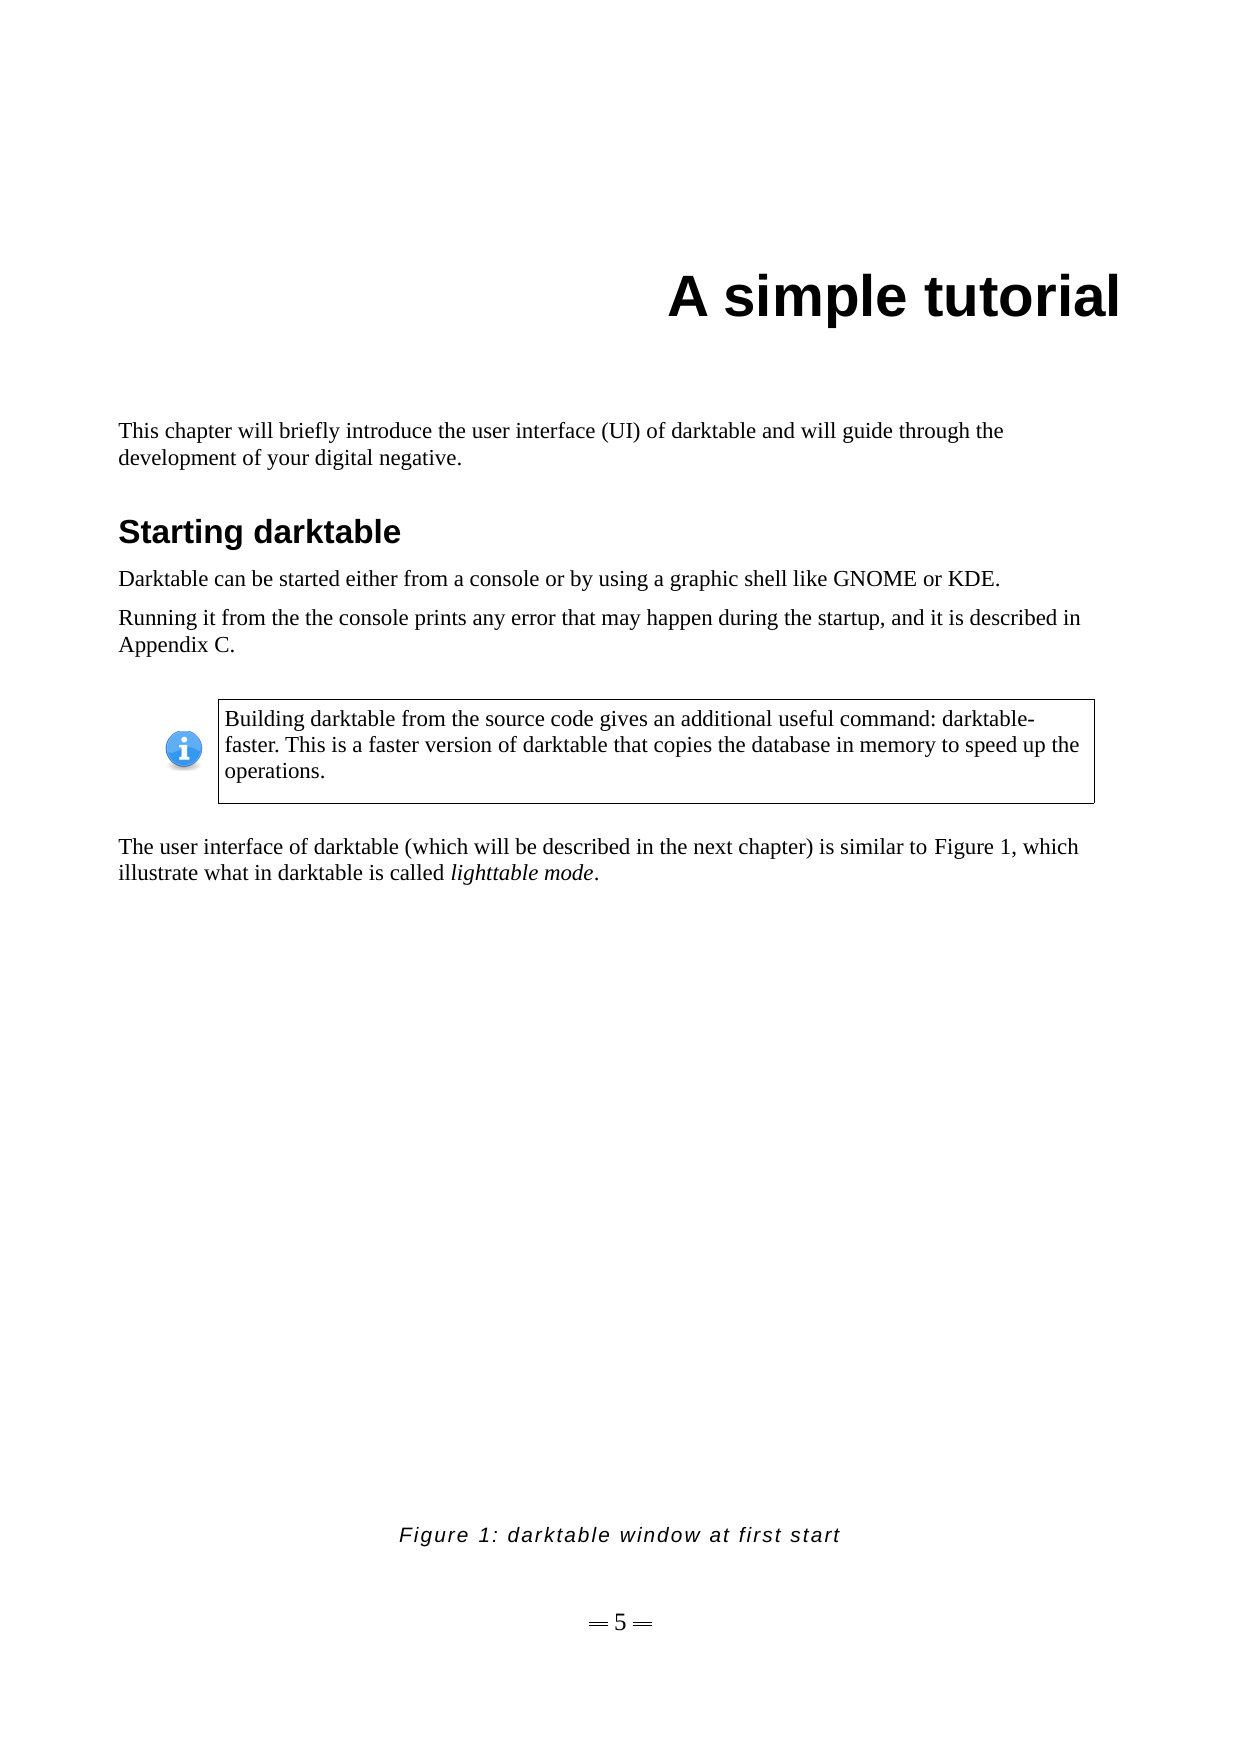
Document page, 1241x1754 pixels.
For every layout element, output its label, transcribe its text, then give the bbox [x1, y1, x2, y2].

title A simple tutorial [118, 262, 1122, 329]
text This chapter will briefly introduce the user interface (UI) of darktable and will guide through the development of your digital negative. [118, 417, 1122, 470]
text Figure 1: darktable window at first start [118, 959, 1122, 1547]
table_header Building darktable from the source code gives an additional useful command: darktable-faster. This is a faster version of darktable that copies the database in memory to speed up the operations. [219, 700, 1094, 803]
picture [163, 731, 204, 771]
text [118, 947, 1122, 959]
text The user interface of darktable (which will be described in the next chapter) is similar to Figure 1, which illustrate what in darktable is called lighttable mode. [118, 833, 1122, 885]
text Darktable can be started either from a console or by using a graphic shell like GNOME or KDE. [118, 565, 1122, 592]
text Running it from the the console prints any error that may happen during the startup, and it is described in Appendix C. [118, 604, 1122, 657]
subtitle Starting darktable [118, 512, 1122, 551]
table_header [149, 699, 218, 803]
